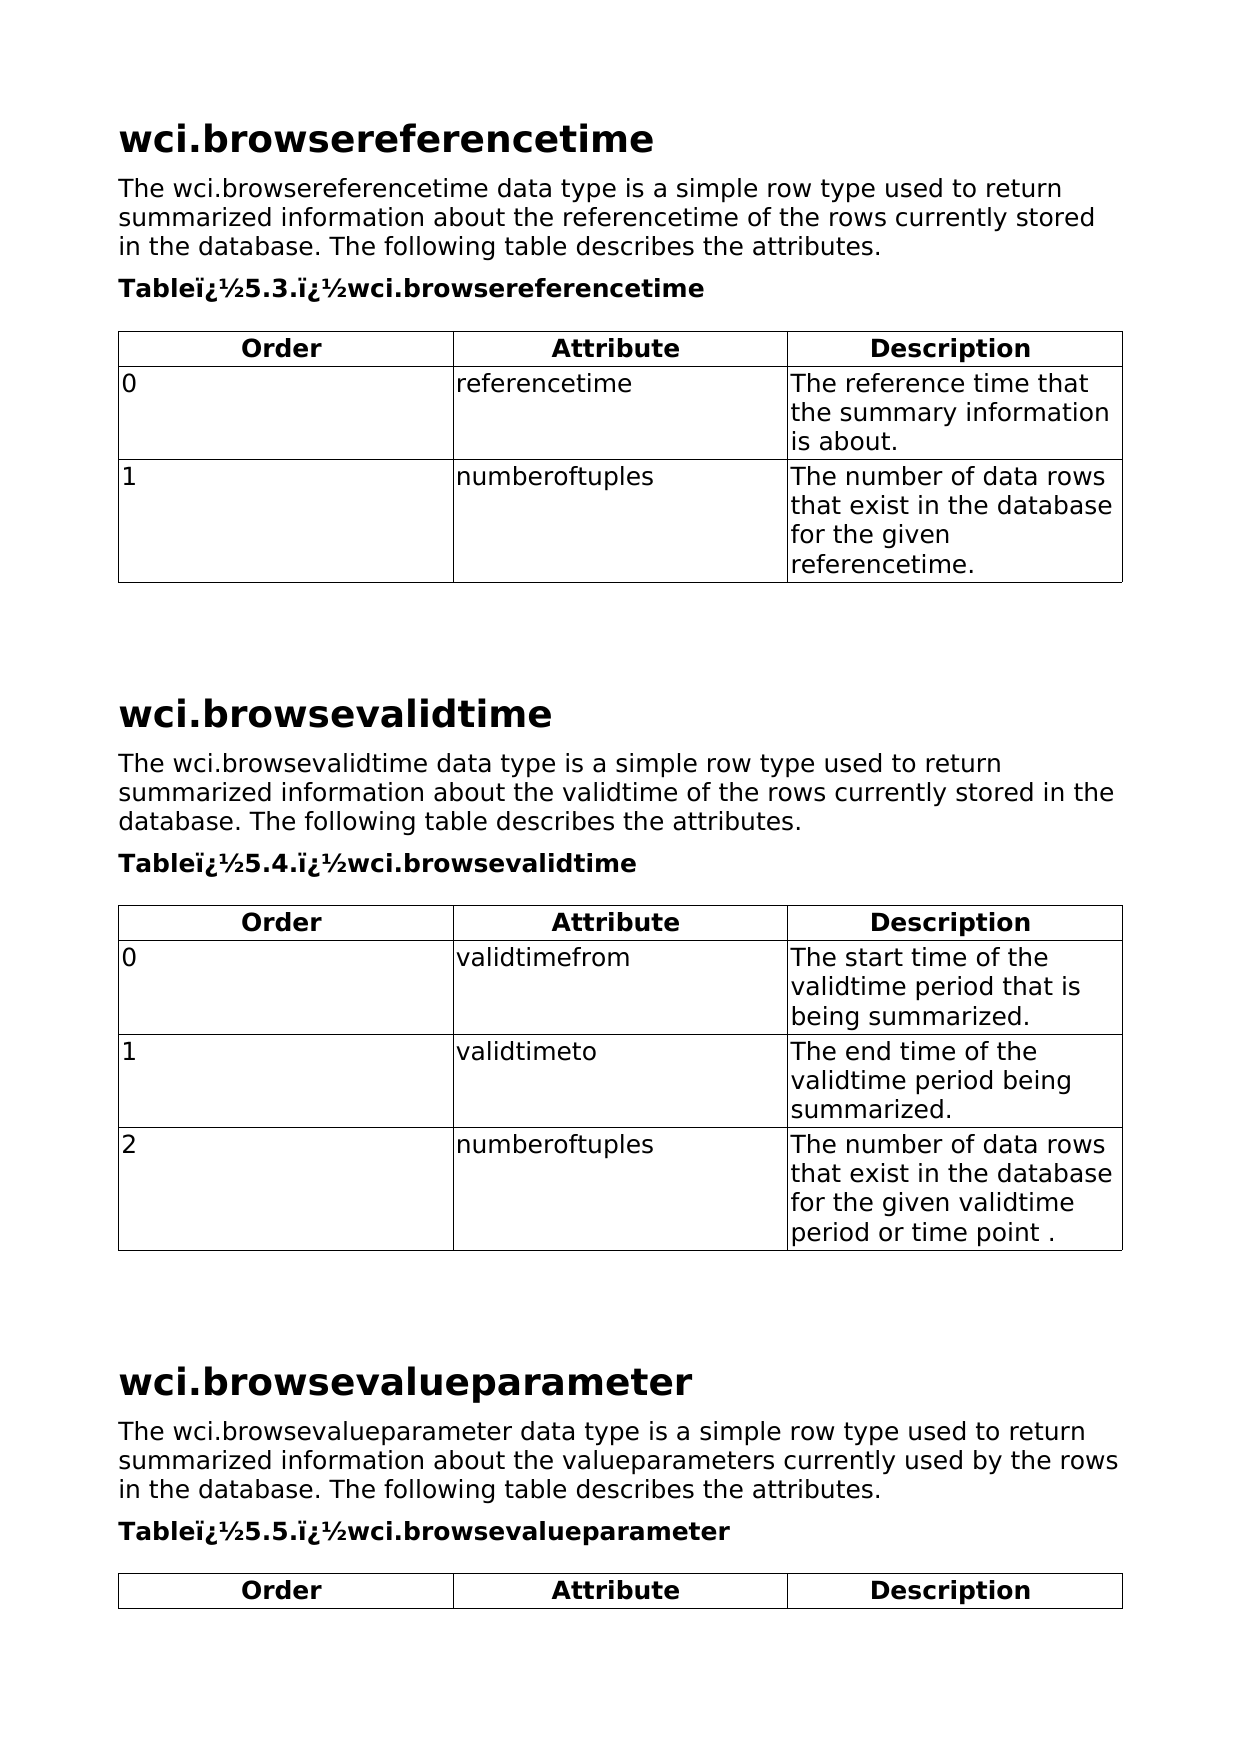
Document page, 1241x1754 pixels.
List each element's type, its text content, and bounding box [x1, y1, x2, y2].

table_cell The start time of the validtime period that is being summarized. [788, 941, 1122, 1034]
table_header Description [788, 906, 1122, 940]
text Tableï¿½5.3.ï¿½wci.browsereferencetime [118, 274, 1122, 303]
table_cell referencetime [454, 367, 787, 459]
text The wci.browsevalidtime data type is a simple row type used to return summarized information about the validtime of the rows currently stored in the database. The following table describes the attributes. [118, 749, 1122, 836]
table_cell The reference time that the summary information is about. [788, 367, 1122, 459]
subtitle wci.browsevalidtime [118, 693, 1122, 736]
table_header Description [788, 332, 1122, 366]
table_header Description [788, 1574, 1122, 1608]
table_header Attribute [454, 332, 787, 366]
table_header Order [119, 1574, 453, 1608]
subtitle wci.browsereferencetime [118, 118, 1122, 162]
table_cell numberoftuples [454, 460, 787, 582]
table_cell The number of data rows that exist in the database for the given referencetime. [788, 460, 1122, 582]
text Tableï¿½5.5.ï¿½wci.browsevalueparameter [118, 1517, 1122, 1546]
table_cell The number of data rows that exist in the database for the given validtime period or time point . [788, 1128, 1122, 1250]
table_cell 2 [119, 1128, 453, 1250]
table_cell 1 [119, 1035, 453, 1127]
table_header Order [119, 332, 453, 366]
table_header Order [119, 906, 453, 940]
table_cell 0 [119, 367, 453, 459]
table_cell numberoftuples [454, 1128, 787, 1250]
table_cell 1 [119, 460, 453, 582]
text The wci.browsevalueparameter data type is a simple row type used to return summarized information about the valueparameters currently used by the rows in the database. The following table describes the attributes. [118, 1417, 1122, 1504]
table_cell validtimeto [454, 1035, 787, 1127]
subtitle wci.browsevalueparameter [118, 1361, 1122, 1404]
table_cell The end time of the validtime period being summarized. [788, 1035, 1122, 1127]
table_header Attribute [454, 1574, 787, 1608]
text Tableï¿½5.4.ï¿½wci.browsevalidtime [118, 849, 1122, 878]
table_cell 0 [119, 941, 453, 1034]
table_header Attribute [454, 906, 787, 940]
text The wci.browsereferencetime data type is a simple row type used to return summarized information about the referencetime of the rows currently stored in the database. The following table describes the attributes. [118, 174, 1122, 262]
table_cell validtimefrom [454, 941, 787, 1034]
